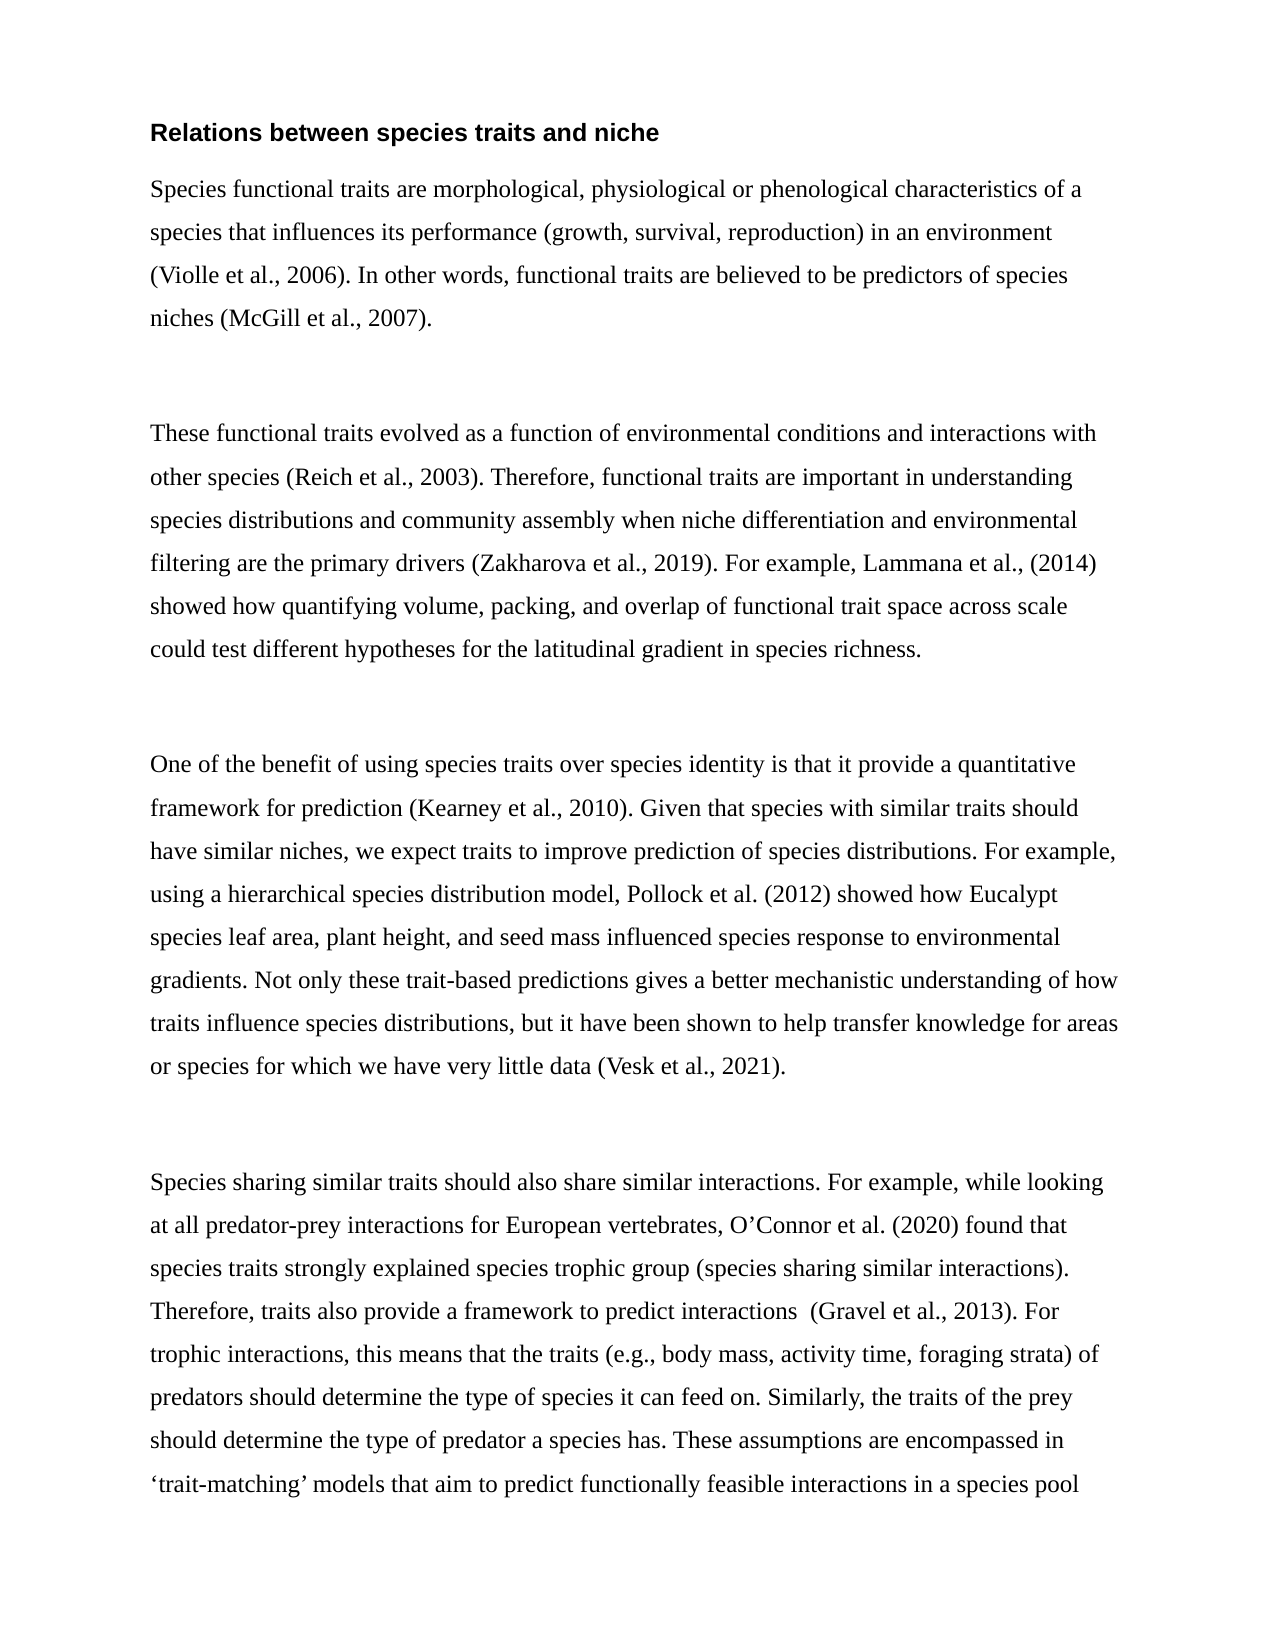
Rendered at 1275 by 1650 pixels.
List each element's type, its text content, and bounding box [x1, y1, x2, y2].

text These functional traits evolved as a function of environmental conditions and interactions with other species (Reich et al., 2003). Therefore, functional traits are important in understanding species distributions and community assembly when niche differentiation and environmental filtering are the primary drivers (Zakharova et al., 2019). For example, Lammana et al., (2014) showed how quantifying volume, packing, and overlap of functional trait space across scale could test different hypotheses for the latitudinal gradient in species richness. [150, 418, 1125, 663]
text Species sharing similar traits should also share similar interactions. For example, while looking at all predator-prey interactions for European vertebrates, O’Connor et al. (2020) found that species traits strongly explained species trophic group (species sharing similar interactions). Therefore, traits also provide a framework to predict interactions (Gravel et al., 2013). For trophic interactions, this means that the traits (e.g., body mass, activity time, foraging strata) of predators should determine the type of species it can feed on. Similarly, the traits of the prey should determine the type of predator a species has. These assumptions are encompassed in ‘trait-matching’ models that aim to predict functionally feasible interactions in a species pool [150, 1167, 1125, 1497]
text One of the benefit of using species traits over species identity is that it provide a quantitative framework for prediction (Kearney et al., 2010). Given that species with similar traits should have similar niches, we expect traits to improve prediction of species distributions. For example, using a hierarchical species distribution model, Pollock et al. (2012) showed how Eucalypt species leaf area, plant height, and seed mass influenced species response to environmental gradients. Not only these trait-based predictions gives a better mechanistic understanding of how traits influence species distributions, but it have been shown to help transfer knowledge for areas or species for which we have very little data (Vesk et al., 2021). [150, 749, 1125, 1080]
subtitle Relations between species traits and niche [150, 118, 1125, 147]
text Species functional traits are morphological, physiological or phenological characteristics of a species that influences its performance (growth, survival, reproduction) in an environment (Violle et al., 2006). In other words, functional traits are believed to be predictors of species niches (McGill et al., 2007). [150, 174, 1125, 332]
